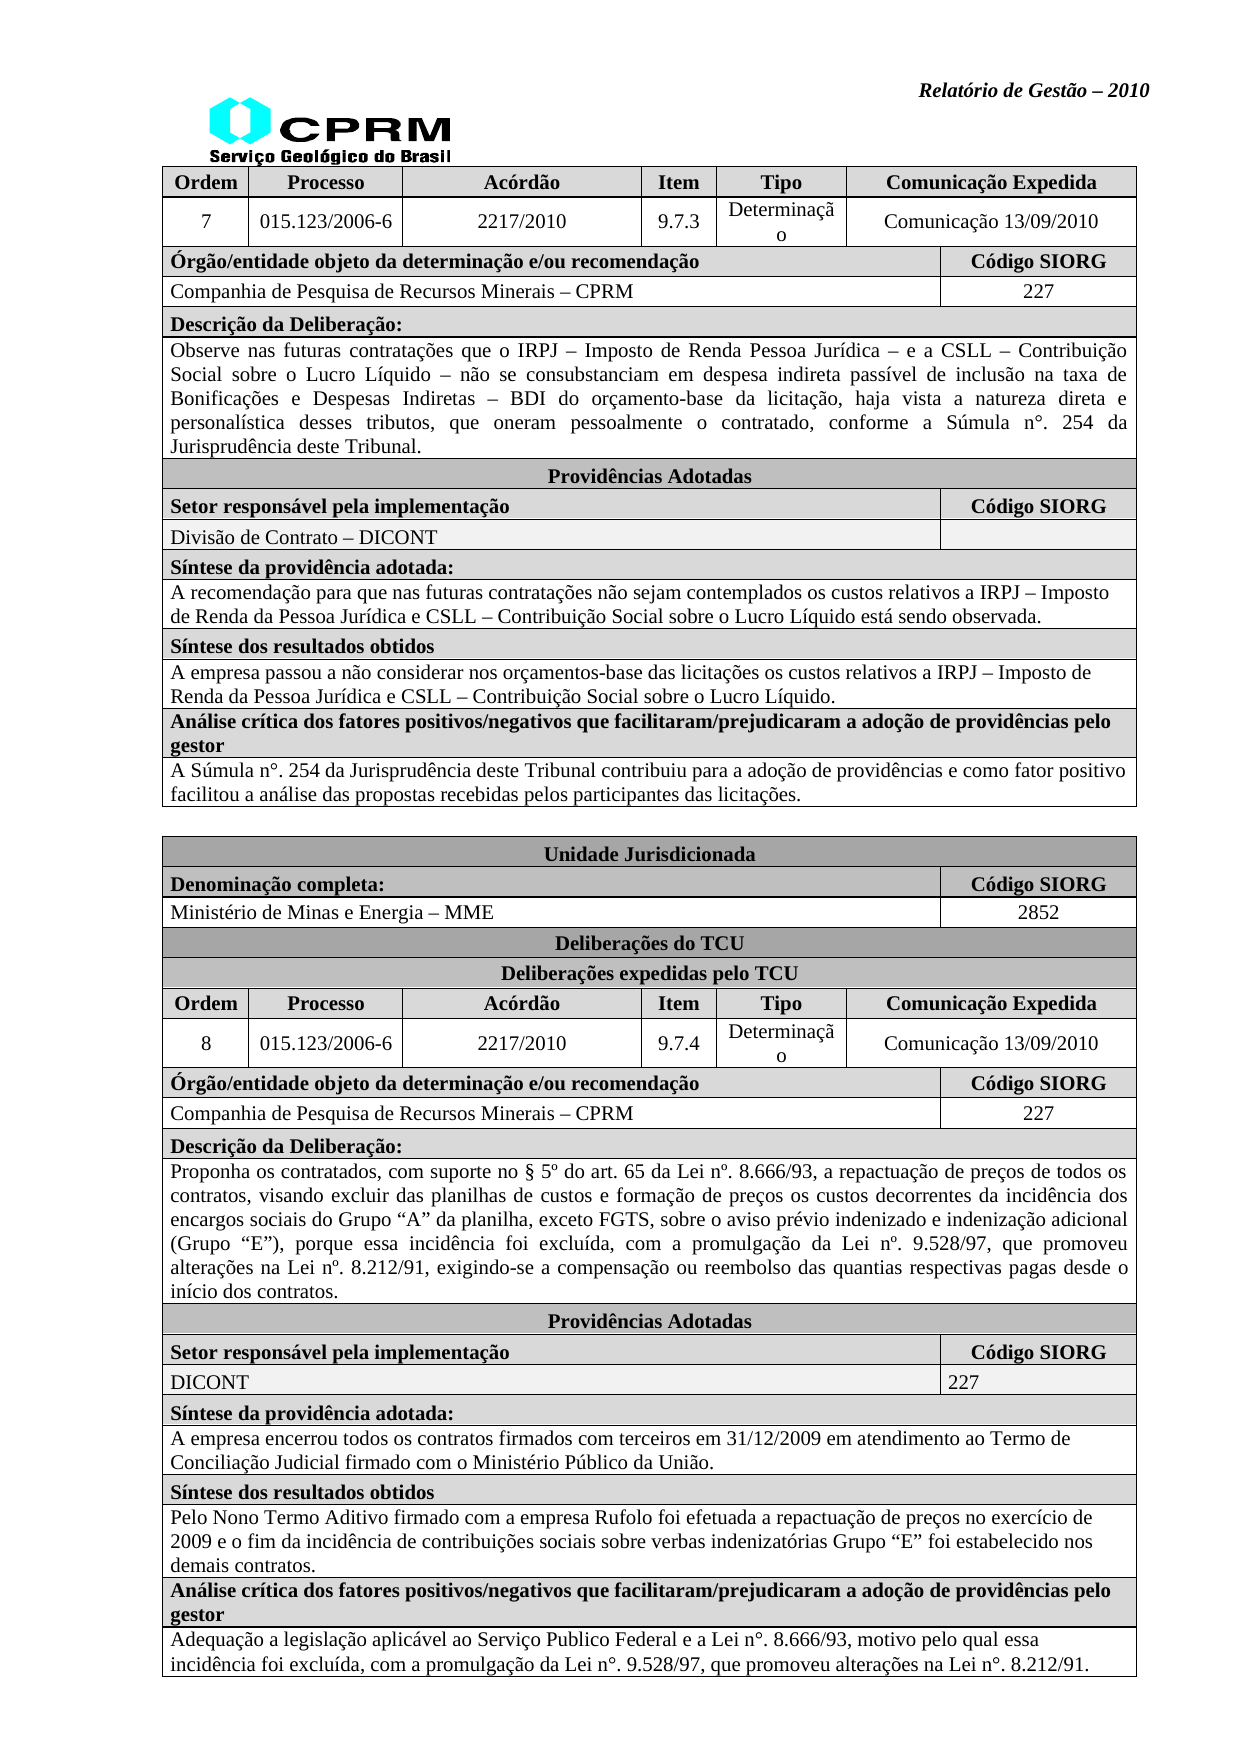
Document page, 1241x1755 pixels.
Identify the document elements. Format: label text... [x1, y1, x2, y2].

table_cell Síntese dos resultados obtidos [163, 629, 1136, 658]
table_header Unidade Jurisdicionada [163, 837, 1136, 866]
table_cell Comunicação 13/09/2010 [847, 1019, 1136, 1067]
table_cell Ministério de Minas e Energia – MME [163, 898, 940, 927]
table_cell Código SIORG [941, 867, 1136, 896]
table_cell Deliberações do TCU [163, 928, 1136, 957]
table_cell Processo [249, 167, 402, 196]
table_cell Companhia de Pesquisa de Recursos Minerais – CPRM [163, 1098, 940, 1127]
table_cell Descrição da Deliberação: [163, 1129, 1136, 1158]
table_cell Ordem [163, 989, 248, 1018]
table_cell Órgão/entidade objeto da determinação e/ou recomendação [163, 247, 940, 276]
table_cell Providências Adotadas [163, 1304, 1136, 1333]
table_cell Item [642, 989, 716, 1018]
table_cell Comunicação Expedida [847, 167, 1136, 196]
table_cell Adequação a legislação aplicável ao Serviço Publico Federal e a Lei n°. 8.666/93, motivo pelo qual essa incidência foi excluída, com a promulgação da Lei n°. 9.528/97, que promoveu alterações na Lei n°. 8.212/91. [163, 1628, 1136, 1676]
table_cell Companhia de Pesquisa de Recursos Minerais – CPRM [163, 277, 940, 306]
table_cell Análise crítica dos fatores positivos/negativos que facilitaram/prejudicaram a adoção de providências pelo gestor [163, 1578, 1136, 1626]
table_cell 2217/2010 [403, 1019, 641, 1067]
table_cell Denominação completa: [163, 867, 940, 896]
table_cell Determinação [717, 198, 846, 246]
table_cell Síntese da providência adotada: [163, 550, 1136, 579]
table_cell A empresa passou a não considerar nos orçamentos-base das licitações os custos relativos a IRPJ – Imposto de Renda da Pessoa Jurídica e CSLL – Contribuição Social sobre o Lucro Líquido. [163, 660, 1136, 708]
table_cell Item [642, 167, 716, 196]
table_cell Código SIORG [941, 1335, 1136, 1364]
table_cell DICONT [163, 1365, 940, 1394]
table_cell Comunicação Expedida [847, 989, 1136, 1018]
table_cell Divisão de Contrato – DICONT [163, 520, 940, 549]
table_cell Deliberações expedidas pelo TCU [163, 958, 1136, 987]
table_cell Código SIORG [941, 1068, 1136, 1097]
table_cell [941, 520, 1136, 549]
table_cell 227 [941, 277, 1136, 306]
table_cell Análise crítica dos fatores positivos/negativos que facilitaram/prejudicaram a adoção de providências pelo gestor [163, 709, 1136, 757]
table_cell Tipo [717, 167, 846, 196]
table_cell Setor responsável pela implementação [163, 489, 940, 518]
table_cell A recomendação para que nas futuras contratações não sejam contemplados os custos relativos a IRPJ – Imposto de Renda da Pessoa Jurídica e CSLL – Contribuição Social sobre o Lucro Líquido está sendo observada. [163, 580, 1136, 628]
table_cell 227 [941, 1098, 1136, 1127]
table_cell Síntese dos resultados obtidos [163, 1475, 1136, 1504]
table_cell Código SIORG [941, 489, 1136, 518]
table_cell 015.123/2006-6 [249, 1019, 402, 1067]
table_cell Proponha os contratados, com suporte no § 5º do art. 65 da Lei nº. 8.666/93, a repactuação de preços de todos os contratos, visando excluir das planilhas de custos e formação de preços os custos decorrentes da incidência dos encargos sociais do Grupo “A” da planilha, exceto FGTS, sobre o aviso prévio indenizado e indenização adicional (Grupo “E”), porque essa incidência foi excluída, com a promulgação da Lei nº. 9.528/97, que promoveu alterações na Lei nº. 8.212/91, exigindo-se a compensação ou reembolso das quantias respectivas pagas desde o início dos contratos. [163, 1159, 1136, 1303]
table_cell Acórdão [403, 989, 641, 1018]
table_cell Ordem [163, 167, 248, 196]
table_cell 2852 [941, 898, 1136, 927]
table_cell 2217/2010 [403, 198, 641, 246]
table_cell Setor responsável pela implementação [163, 1335, 940, 1364]
table_cell 9.7.4 [642, 1019, 716, 1067]
table_cell Determinação [717, 1019, 846, 1067]
table_cell Acórdão [403, 167, 641, 196]
table_cell A empresa encerrou todos os contratos firmados com terceiros em 31/12/2009 em atendimento ao Termo de Conciliação Judicial firmado com o Ministério Público da União. [163, 1426, 1136, 1474]
table_cell 015.123/2006-6 [249, 198, 402, 246]
table_cell Comunicação 13/09/2010 [847, 198, 1136, 246]
table_cell 8 [163, 1019, 248, 1067]
table_cell Pelo Nono Termo Aditivo firmado com a empresa Rufolo foi efetuada a repactuação de preços no exercício de 2009 e o fim da incidência de contribuições sociais sobre verbas indenizatórias Grupo “E” foi estabelecido nos demais contratos. [163, 1505, 1136, 1577]
table_cell Síntese da providência adotada: [163, 1395, 1136, 1424]
table_cell Observe nas futuras contratações que o IRPJ – Imposto de Renda Pessoa Jurídica – e a CSLL – Contribuição Social sobre o Lucro Líquido – não se consubstanciam em despesa indireta passível de inclusão na taxa de Bonificações e Despesas Indiretas – BDI do orçamento-base da licitação, haja vista a natureza direta e personalística desses tributos, que oneram pessoalmente o contratado, conforme a Súmula n°. 254 da Jurisprudência deste Tribunal. [163, 338, 1136, 458]
table_cell Tipo [717, 989, 846, 1018]
table_cell A Súmula n°. 254 da Jurisprudência deste Tribunal contribuiu para a adoção de providências e como fator positivo facilitou a análise das propostas recebidas pelos participantes das licitações. [163, 758, 1136, 806]
table_cell Código SIORG [941, 247, 1136, 276]
table_cell 7 [163, 198, 248, 246]
table_cell Órgão/entidade objeto da determinação e/ou recomendação [163, 1068, 940, 1097]
table_cell 227 [941, 1365, 1136, 1394]
table_cell Descrição da Deliberação: [163, 307, 1136, 336]
table_cell Providências Adotadas [163, 459, 1136, 488]
table_cell 9.7.3 [642, 198, 716, 246]
table_cell Processo [249, 989, 402, 1018]
